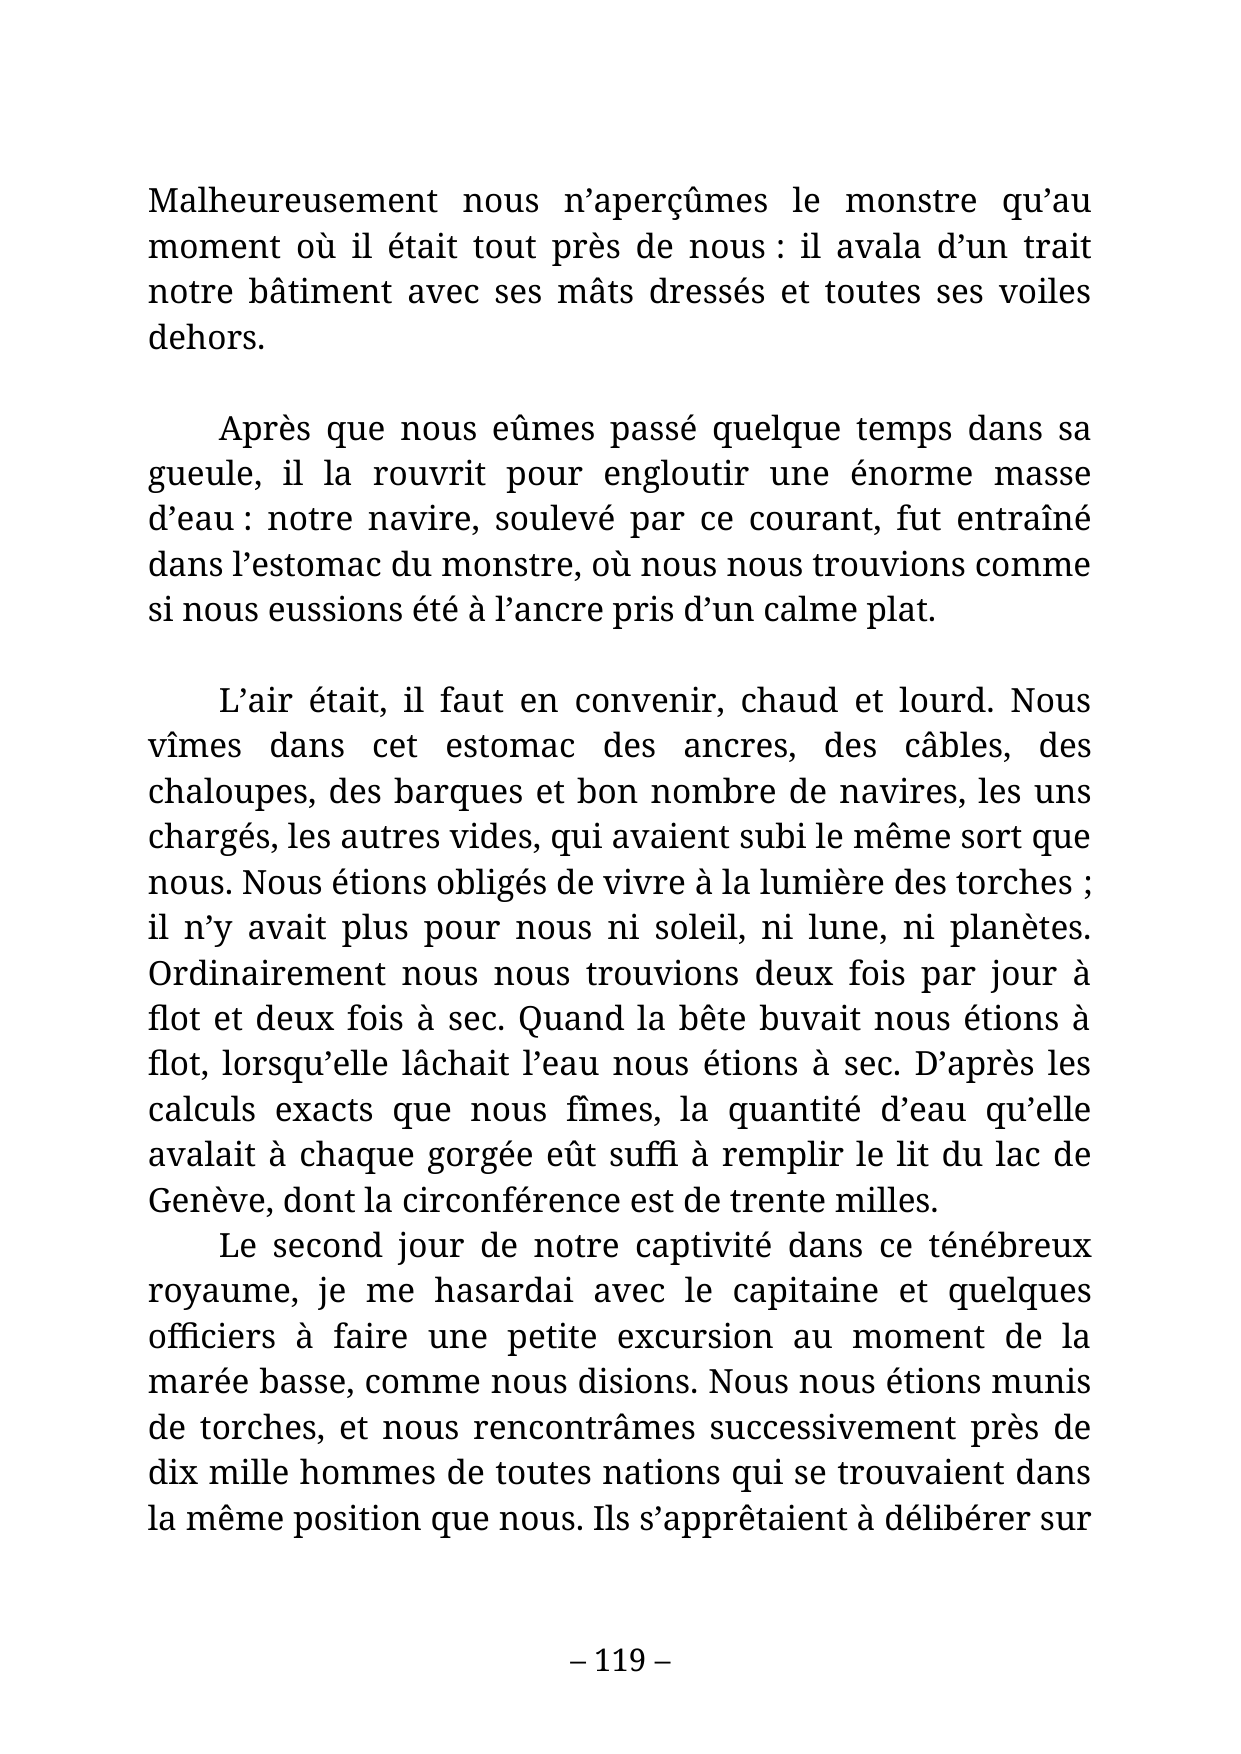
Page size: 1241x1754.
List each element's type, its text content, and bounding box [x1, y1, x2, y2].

text L’air était, il faut en convenir, chaud et lourd. Nous vîmes dans cet estomac des ancres, des câbles, des chaloupes, des barques et bon nombre de navires, les uns chargés, les autres vides, qui avaient subi le même sort que nous. Nous étions obligés de vivre à la lumière des torches ; il n’y avait plus pour nous ni soleil, ni lune, ni planètes. Ordinairement nous nous trouvions deux fois par jour à flot et deux fois à sec. Quand la bête buvait nous étions à flot, lorsqu’elle lâchait l’eau nous étions à sec. D’après les calculs exacts que nous fîmes, la quantité d’eau qu’elle avalait à chaque gorgée eût suffi à remplir le lit du lac de Genève, dont la circonférence est de trente milles. [148, 677, 1092, 1222]
text Malheureusement nous n’aperçûmes le monstre qu’au moment où il était tout près de nous : il avala d’un trait notre bâtiment avec ses mâts dressés et toutes ses voiles dehors. [148, 177, 1092, 359]
text Après que nous eûmes passé quelque temps dans sa gueule, il la rouvrit pour engloutir une énorme masse d’eau : notre navire, soulevé par ce courant, fut entraîné dans l’estomac du monstre, où nous nous trouvions comme si nous eussions été à l’ancre pris d’un calme plat. [148, 404, 1092, 631]
text Le second jour de notre captivité dans ce ténébreux royaume, je me hasardai avec le capitaine et quelques officiers à faire une petite excursion au moment de la marée basse, comme nous disions. Nous nous étions munis de torches, et nous rencontrâmes successivement près de dix mille hommes de toutes nations qui se trouvaient dans la même position que nous. Ils s’apprêtaient à délibérer sur [148, 1222, 1092, 1540]
